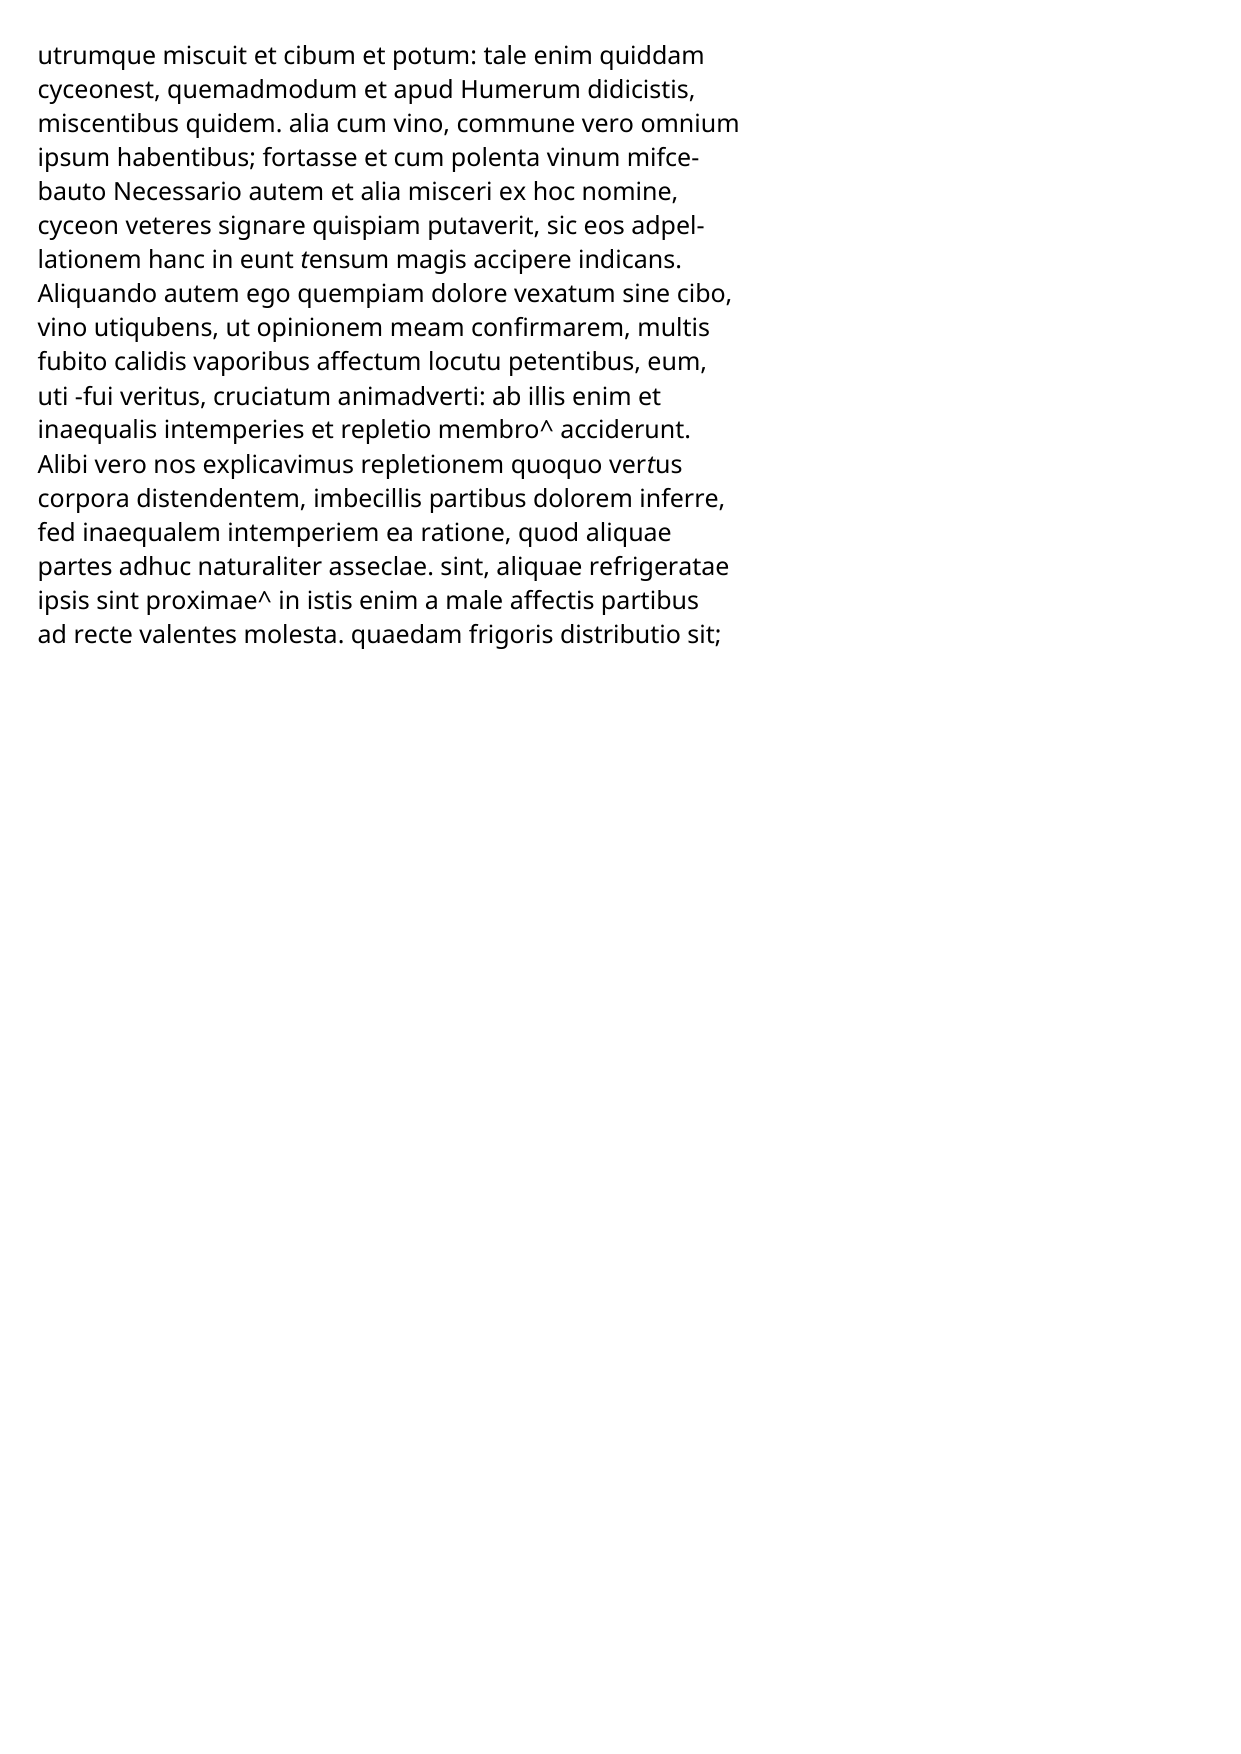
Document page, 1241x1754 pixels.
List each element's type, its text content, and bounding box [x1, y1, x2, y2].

text utrumque miscuit et cibum et potum: tale enim quiddam cyceonest, quemadmodum et apud Humerum didicistis, miscentibus quidem. alia cum vino, commune vero omnium ipsum habentibus; fortasse et cum polenta vinum mifce- bauto Necessario autem et alia misceri ex hoc nomine, cyceon veteres signare quispiam putaverit, sic eos adpel- lationem hanc in eunt tensum magis accipere indicans. Aliquando autem ego quempiam dolore vexatum sine cibo, vino utiqubens, ut opinionem meam confirmarem, multis fubito calidis vaporibus affectum locutu petentibus, eum, uti -fui veritus, cruciatum animadverti: ab illis enim et inaequalis intemperies et repletio membro^ acciderunt. Alibi vero nos explicavimus repletionem quoquo vertus corpora distendentem, imbecillis partibus dolorem inferre, fed inaequalem intemperiem ea ratione, quod aliquae partes adhuc naturaliter asseclae. sint, aliquae refrigeratae ipsis sint proximae^ in istis enim a male affectis partibus ad recte valentes molesta. quaedam frigoris distributio sit; [37, 37, 1203, 651]
